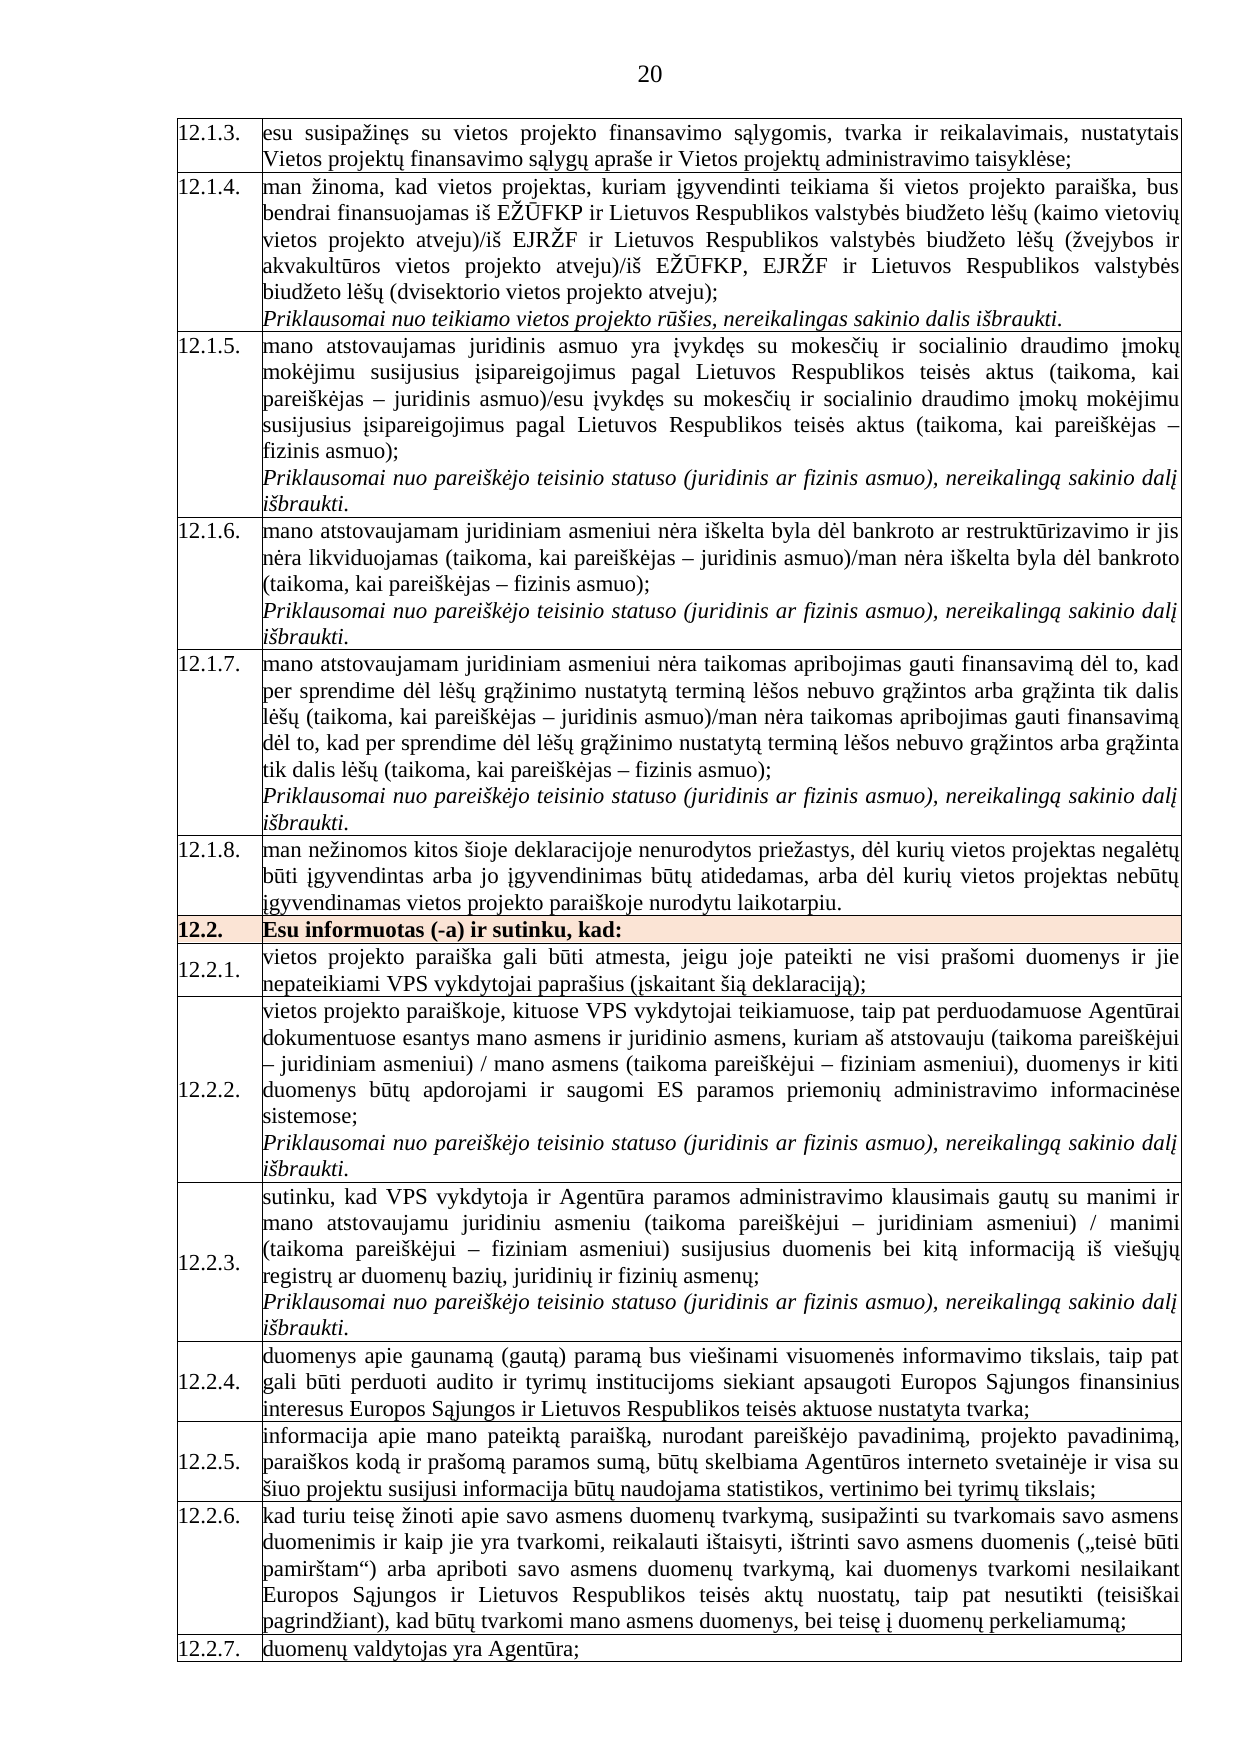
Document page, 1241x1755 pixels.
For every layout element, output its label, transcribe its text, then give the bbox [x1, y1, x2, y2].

table_cell informacija apie mano pateiktą paraišką, nurodant pareiškėjo pavadinimą, projekto pavadinimą, paraiškos kodą ir prašomą paramos sumą, būtų skelbiama Agentūros interneto svetainėje ir visa su šiuo projektu susijusi informacija būtų naudojama statistikos, vertinimo bei tyrimų tikslais; [263, 1422, 1181, 1501]
table_cell mano atstovaujamam juridiniam asmeniui nėra iškelta byla dėl bankroto ar restruktūrizavimo ir jis nėra likviduojamas (taikoma, kai pareiškėjas – juridinis asmuo)/man nėra iškelta byla dėl bankroto (taikoma, kai pareiškėjas – fizinis asmuo); Priklausomai nuo pareiškėjo teisinio statuso (juridinis ar fizinis asmuo), nereikalingą sakinio dalį išbraukti. [263, 518, 1181, 649]
table_cell 12.2.7. [178, 1635, 262, 1661]
table_cell 12.1.4. [178, 173, 262, 331]
table_cell sutinku, kad VPS vykdytoja ir Agentūra paramos administravimo klausimais gautų su manimi ir mano atstovaujamu juridiniu asmeniu (taikoma pareiškėjui – juridiniam asmeniui) / manimi (taikoma pareiškėjui – fiziniam asmeniui) susijusius duomenis bei kitą informaciją iš viešųjų registrų ar duomenų bazių, juridinių ir fizinių asmenų; Priklausomai nuo pareiškėjo teisinio statuso (juridinis ar fizinis asmuo), nereikalingą sakinio dalį išbraukti. [263, 1183, 1181, 1341]
table_cell 12.2.2. [178, 997, 262, 1182]
table_cell 12.2.1. [178, 944, 262, 996]
table_cell 12.2.4. [178, 1342, 262, 1421]
table_cell duomenų valdytojas yra Agentūra; [263, 1635, 1181, 1661]
table_cell mano atstovaujamam juridiniam asmeniui nėra taikomas apribojimas gauti finansavimą dėl to, kad per sprendime dėl lėšų grąžinimo nustatytą terminą lėšos nebuvo grąžintos arba grąžinta tik dalis lėšų (taikoma, kai pareiškėjas – juridinis asmuo)/man nėra taikomas apribojimas gauti finansavimą dėl to, kad per sprendime dėl lėšų grąžinimo nustatytą terminą lėšos nebuvo grąžintos arba grąžinta tik dalis lėšų (taikoma, kai pareiškėjas – fizinis asmuo); Priklausomai nuo pareiškėjo teisinio statuso (juridinis ar fizinis asmuo), nereikalingą sakinio dalį išbraukti. [263, 650, 1181, 835]
table_cell 12.1.8. [178, 836, 262, 915]
table_cell 12.1.3. [178, 119, 262, 172]
table_cell Esu informuotas (-a) ir sutinku, kad: [263, 916, 1181, 942]
table_cell 12.1.6. [178, 518, 262, 649]
table_cell vietos projekto paraiška gali būti atmesta, jeigu joje pateikti ne visi prašomi duomenys ir jie nepateikiami VPS vykdytojai paprašius (įskaitant šią deklaraciją); [263, 944, 1181, 996]
table_cell esu susipažinęs su vietos projekto finansavimo sąlygomis, tvarka ir reikalavimais, nustatytais Vietos projektų finansavimo sąlygų apraše ir Vietos projektų administravimo taisyklėse; [263, 119, 1181, 172]
table_cell 12.2. [178, 916, 262, 942]
table_cell 12.1.7. [178, 650, 262, 835]
table_cell 12.2.6. [178, 1502, 262, 1634]
table_cell kad turiu teisę žinoti apie savo asmens duomenų tvarkymą, susipažinti su tvarkomais savo asmens duomenimis ir kaip jie yra tvarkomi, reikalauti ištaisyti, ištrinti savo asmens duomenis („teisė būti pamirštam“) arba apriboti savo asmens duomenų tvarkymą, kai duomenys tvarkomi nesilaikant Europos Sąjungos ir Lietuvos Respublikos teisės aktų nuostatų, taip pat nesutikti (teisiškai pagrindžiant), kad būtų tvarkomi mano asmens duomenys, bei teisę į duomenų perkeliamumą; [263, 1502, 1181, 1634]
table_cell vietos projekto paraiškoje, kituose VPS vykdytojai teikiamuose, taip pat perduodamuose Agentūrai dokumentuose esantys mano asmens ir juridinio asmens, kuriam aš atstovauju (taikoma pareiškėjui – juridiniam asmeniui) / mano asmens (taikoma pareiškėjui – fiziniam asmeniui), duomenys ir kiti duomenys būtų apdorojami ir saugomi ES paramos priemonių administravimo informacinėse sistemose; Priklausomai nuo pareiškėjo teisinio statuso (juridinis ar fizinis asmuo), nereikalingą sakinio dalį išbraukti. [263, 997, 1181, 1182]
table_cell duomenys apie gaunamą (gautą) paramą bus viešinami visuomenės informavimo tikslais, taip pat gali būti perduoti audito ir tyrimų institucijoms siekiant apsaugoti Europos Sąjungos finansinius interesus Europos Sąjungos ir Lietuvos Respublikos teisės aktuose nustatyta tvarka; [263, 1342, 1181, 1421]
table_cell man žinoma, kad vietos projektas, kuriam įgyvendinti teikiama ši vietos projekto paraiška, bus bendrai finansuojamas iš EŽŪFKP ir Lietuvos Respublikos valstybės biudžeto lėšų (kaimo vietovių vietos projekto atveju)/iš EJRŽF ir Lietuvos Respublikos valstybės biudžeto lėšų (žvejybos ir akvakultūros vietos projekto atveju)/iš EŽŪFKP, EJRŽF ir Lietuvos Respublikos valstybės biudžeto lėšų (dvisektorio vietos projekto atveju); Priklausomai nuo teikiamo vietos projekto rūšies, nereikalingas sakinio dalis išbraukti. [263, 173, 1181, 331]
table_cell man nežinomos kitos šioje deklaracijoje nenurodytos priežastys, dėl kurių vietos projektas negalėtų būti įgyvendintas arba jo įgyvendinimas būtų atidedamas, arba dėl kurių vietos projektas nebūtų įgyvendinamas vietos projekto paraiškoje nurodytu laikotarpiu. [263, 836, 1181, 915]
table_cell 12.1.5. [178, 332, 262, 517]
table_cell 12.2.5. [178, 1422, 262, 1501]
table_cell 12.2.3. [178, 1183, 262, 1341]
table_cell mano atstovaujamas juridinis asmuo yra įvykdęs su mokesčių ir socialinio draudimo įmokų mokėjimu susijusius įsipareigojimus pagal Lietuvos Respublikos teisės aktus (taikoma, kai pareiškėjas – juridinis asmuo)/esu įvykdęs su mokesčių ir socialinio draudimo įmokų mokėjimu susijusius įsipareigojimus pagal Lietuvos Respublikos teisės aktus (taikoma, kai pareiškėjas – fizinis asmuo); Priklausomai nuo pareiškėjo teisinio statuso (juridinis ar fizinis asmuo), nereikalingą sakinio dalį išbraukti. [263, 332, 1181, 517]
